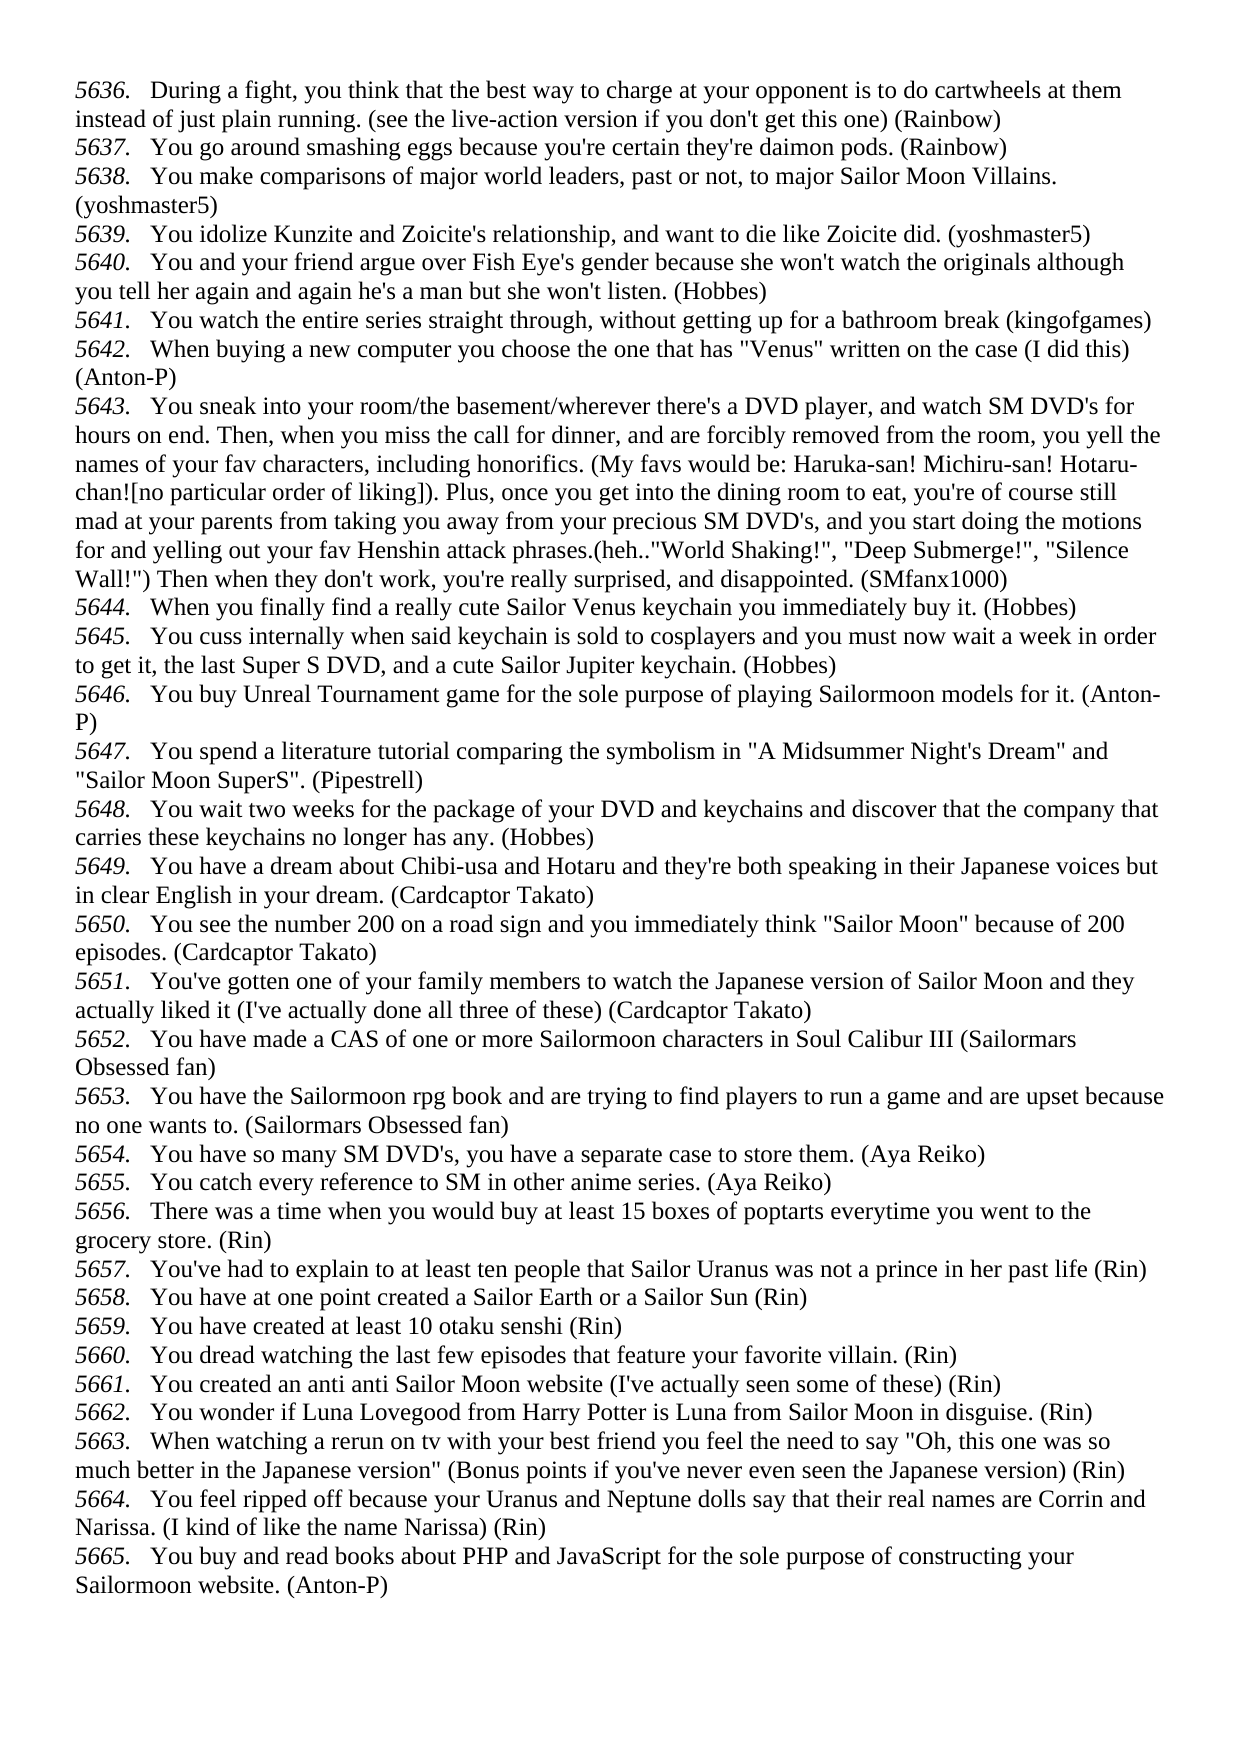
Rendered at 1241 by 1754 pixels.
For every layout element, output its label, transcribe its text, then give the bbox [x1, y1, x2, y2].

list You buy Unreal Tournament game for the sole purpose of playing Sailormoon models for it. (Anton-P) [75, 679, 1165, 736]
list You idolize Kunzite and Zoicite's relationship, and want to die like Zoicite did. (yoshmaster5) [75, 219, 1165, 247]
list During a fight, you think that the best way to charge at your opponent is to do cartwheels at them instead of just plain running. (see the live-action version if you don't get this one) (Rainbow) [75, 75, 1165, 132]
list When watching a rerun on tv with your best friend you feel the need to say "Oh, this one was so much better in the Japanese version" (Bonus points if you've never even seen the Japanese version) (Rin) [75, 1426, 1165, 1484]
list You go around smashing eggs because you're certain they're daimon pods. (Rainbow) [75, 132, 1165, 161]
list You buy and read books about PHP and JavaScript for the sole purpose of constructing your Sailormoon website. (Anton-P) [75, 1541, 1165, 1599]
list You have created at least 10 otaku senshi (Rin) [75, 1311, 1165, 1340]
list You make comparisons of major world leaders, past or not, to major Sailor Moon Villains. (yoshmaster5) [75, 161, 1165, 219]
list You have at one point created a Sailor Earth or a Sailor Sun (Rin) [75, 1282, 1165, 1311]
list You have so many SM DVD's, you have a separate case to store them. (Aya Reiko) [75, 1139, 1165, 1167]
list You've had to explain to at least ten people that Sailor Uranus was not a prince in her past life (Rin) [75, 1254, 1165, 1282]
list You wait two weeks for the package of your DVD and keychains and discover that the company that carries these keychains no longer has any. (Hobbes) [75, 794, 1165, 851]
list You catch every reference to SM in other anime series. (Aya Reiko) [75, 1167, 1165, 1196]
list You see the number 200 on a road sign and you immediately think "Sailor Moon" because of 200 episodes. (Cardcaptor Takato) [75, 909, 1165, 966]
list When you finally find a really cute Sailor Venus keychain you immediately buy it. (Hobbes) [75, 592, 1165, 621]
list You wonder if Luna Lovegood from Harry Potter is Luna from Sailor Moon in disguise. (Rin) [75, 1397, 1165, 1426]
list You created an anti anti Sailor Moon website (I've actually seen some of these) (Rin) [75, 1369, 1165, 1397]
list There was a time when you would buy at least 15 boxes of poptarts everytime you went to the grocery store. (Rin) [75, 1196, 1165, 1254]
list You have made a CAS of one or more Sailormoon characters in Soul Calibur III (Sailormars Obsessed fan) [75, 1024, 1165, 1081]
list You feel ripped off because your Uranus and Neptune dolls say that their real names are Corrin and Narissa. (I kind of like the name Narissa) (Rin) [75, 1484, 1165, 1541]
list You watch the entire series straight through, without getting up for a bathroom break (kingofgames) [75, 305, 1165, 334]
list You sneak into your room/the basement/wherever there's a DVD player, and watch SM DVD's for hours on end. Then, when you miss the call for dinner, and are forcibly removed from the room, you yell the names of your fav characters, including honorifics. (My favs would be: Haruka-san! Michiru-san! Hotaru-chan![no particular order of liking]). Plus, once you get into the dining room to eat, you're of course still mad at your parents from taking you away from your precious SM DVD's, and you start doing the motions for and yelling out your fav Henshin attack phrases.(heh.."World Shaking!", "Deep Submerge!", "Silence Wall!") Then when they don't work, you're really surprised, and disappointed. (SMfanx1000) [75, 391, 1165, 592]
list You've gotten one of your family members to watch the Japanese version of Sailor Moon and they actually liked it (I've actually done all three of these) (Cardcaptor Takato) [75, 966, 1165, 1024]
list You have the Sailormoon rpg book and are trying to find players to run a game and are upset because no one wants to. (Sailormars Obsessed fan) [75, 1081, 1165, 1139]
list When buying a new computer you choose the one that has "Venus" written on the case (I did this) (Anton-P) [75, 334, 1165, 391]
list You cuss internally when said keychain is sold to cosplayers and you must now wait a week in order to get it, the last Super S DVD, and a cute Sailor Jupiter keychain. (Hobbes) [75, 621, 1165, 679]
list You have a dream about Chibi-usa and Hotaru and they're both speaking in their Japanese voices but in clear English in your dream. (Cardcaptor Takato) [75, 851, 1165, 909]
list You dread watching the last few episodes that feature your favorite villain. (Rin) [75, 1340, 1165, 1369]
list You spend a literature tutorial comparing the symbolism in "A Midsummer Night's Dream" and "Sailor Moon SuperS". (Pipestrell) [75, 736, 1165, 794]
list You and your friend argue over Fish Eye's gender because she won't watch the originals although you tell her again and again he's a man but she won't listen. (Hobbes) [75, 247, 1165, 305]
